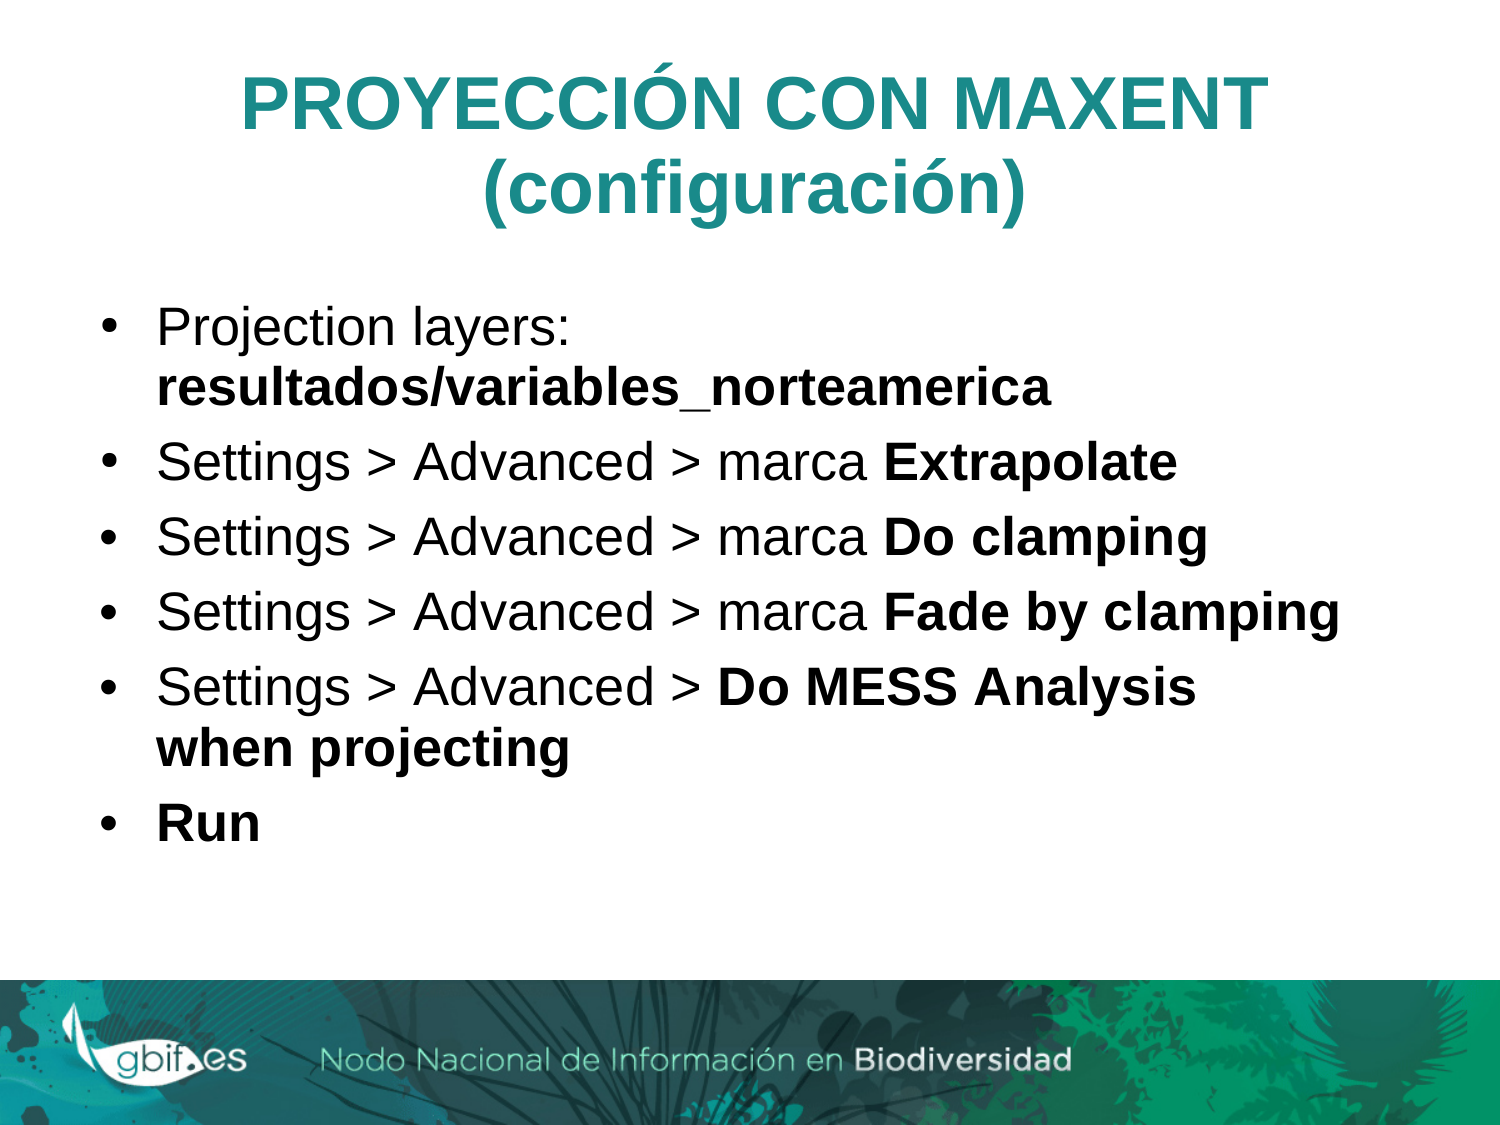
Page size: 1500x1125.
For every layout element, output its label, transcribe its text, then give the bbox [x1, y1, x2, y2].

list Projection layers: resultados/variables_norteamerica Settings > Advanced > marca Extrapolate Settings > Advanced > marca Do clamping Settings > Advanced > marca Fade by clamping Settings > Advanced > Do MESS Analysis when projecting Run [85, 288, 1361, 925]
picture [0, 980, 1500, 1125]
title PROYECCIÓN CON MAXENT (configuración) [117, 20, 1393, 272]
